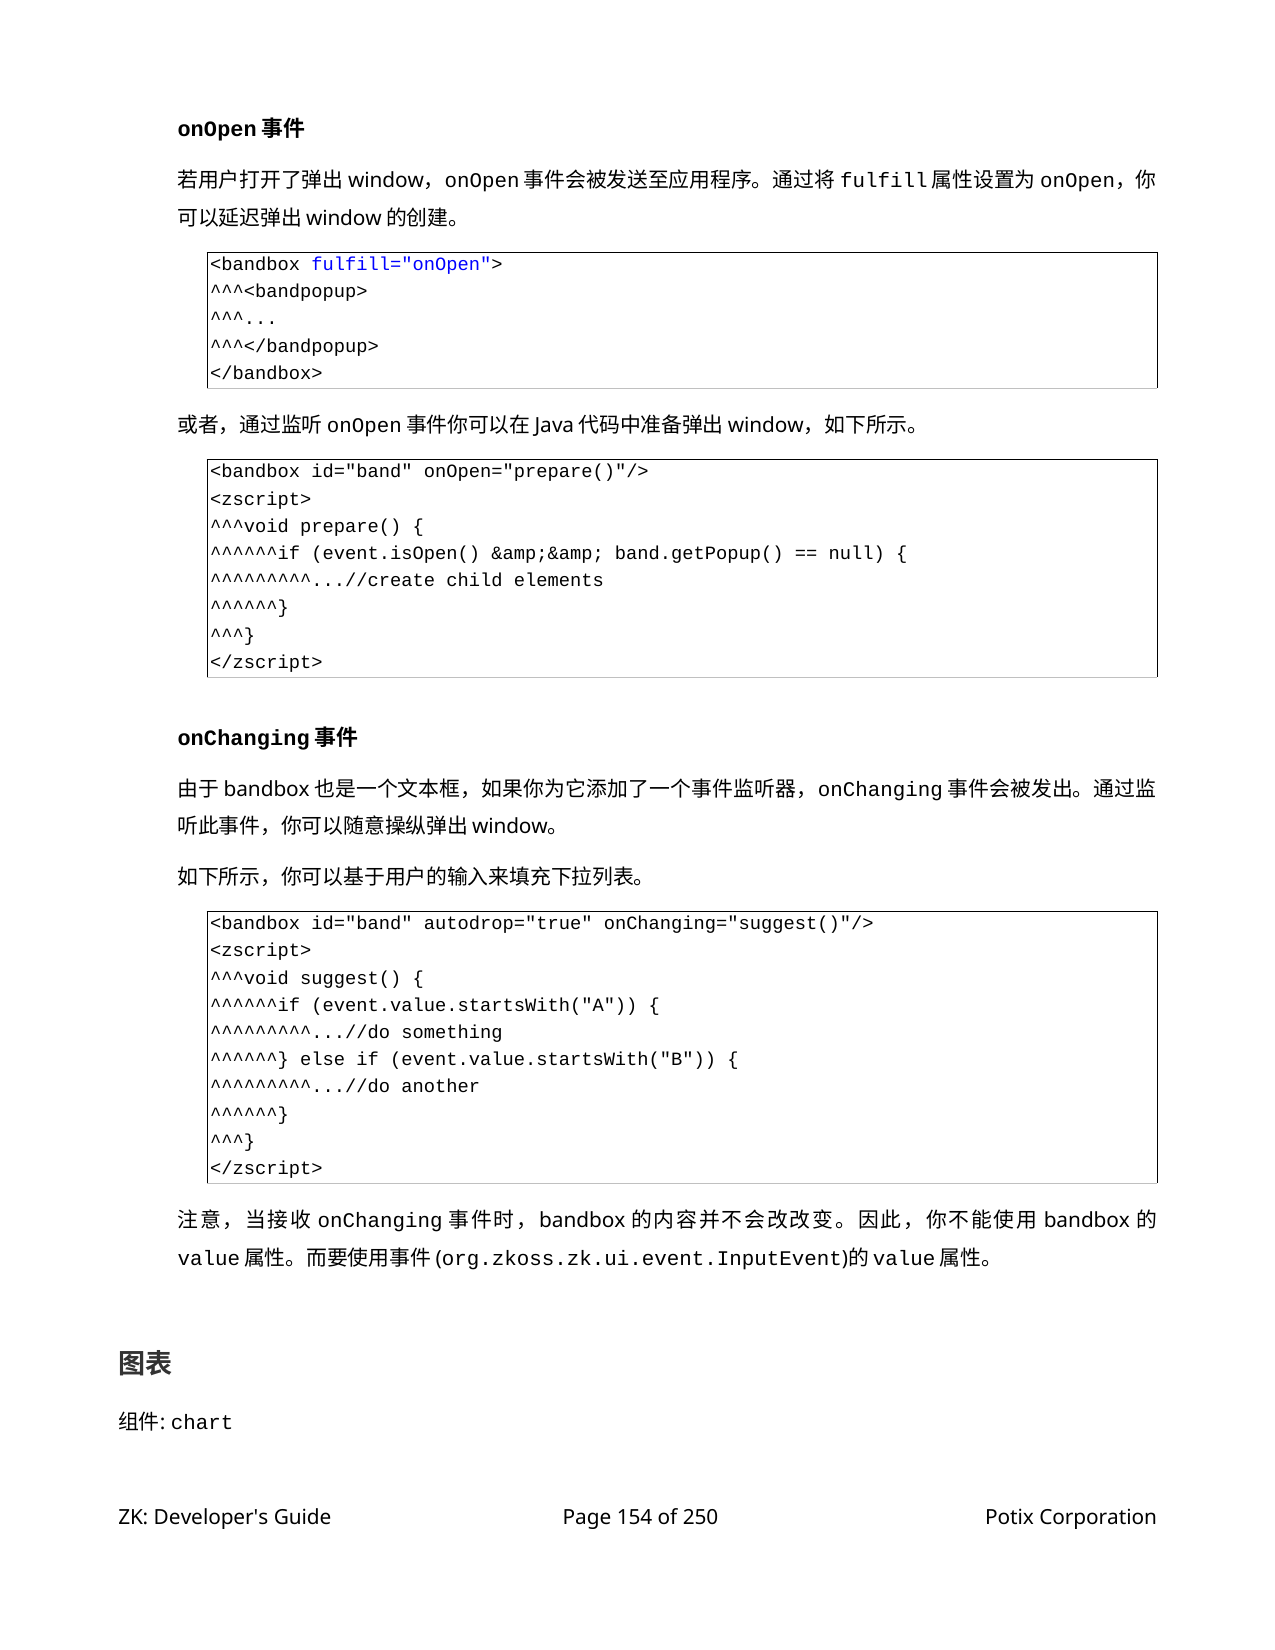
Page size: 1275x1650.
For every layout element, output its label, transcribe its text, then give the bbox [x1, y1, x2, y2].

text <bandbox fulfill="onOpen"> [208, 253, 1157, 276]
text <bandbox id="band" onOpen="prepare()"/> [208, 460, 1157, 484]
subtitle onChanging事件 [177, 719, 1157, 752]
text ^^^^^^if (event.isOpen() &amp;&amp; band.getPopup() == null) { [208, 541, 1157, 565]
text </zscript> [208, 1156, 1157, 1183]
text ^^^} [208, 622, 1157, 647]
text </bandbox> [208, 361, 1157, 388]
text ^^^^^^} [208, 1101, 1157, 1126]
text ^^^void prepare() { [208, 514, 1157, 538]
text </zscript> [208, 650, 1157, 677]
text ^^^^^^} [208, 595, 1157, 619]
text 注意，当接收onChanging事件时，bandbox的内容并不会改改变。因此，你不能使用bandbox的value属性。而要使用事件 (org.zkoss.zk.ui.event.InputEvent)的value属性。 [177, 1204, 1157, 1272]
text ^^^^^^^^^...//do another [208, 1074, 1157, 1098]
text 若用户打开了弹出window，onOpen事件会被发送至应用程序。通过将fulfill属性设置为onOpen，你可以延迟弹出window的创建。 [177, 163, 1157, 231]
text ^^^void suggest() { [208, 966, 1157, 990]
text 或者，通过监听onOpen事件你可以在Java代码中准备弹出window，如下所示。 [177, 408, 1157, 439]
text ^^^<bandpopup> [208, 279, 1157, 303]
text ^^^^^^} else if (event.value.startsWith("B")) { [208, 1047, 1157, 1071]
text ^^^^^^^^^...//create child elements [208, 568, 1157, 592]
text ^^^^^^^^^...//do something [208, 1020, 1157, 1044]
subtitle onOpen事件 [177, 118, 1157, 143]
text ^^^</bandpopup> [208, 333, 1157, 358]
text 组件: chart [118, 1405, 1157, 1435]
text ^^^} [208, 1129, 1157, 1153]
text <zscript> [208, 487, 1157, 511]
text ^^^^^^if (event.value.startsWith("A")) { [208, 993, 1157, 1017]
text 如下所示，你可以基于用户的输入来填充下拉列表。 [177, 861, 1157, 891]
text ^^^... [208, 306, 1157, 331]
text <bandbox id="band" autodrop="true" onChanging="suggest()"/> [208, 912, 1157, 935]
text <zscript> [208, 938, 1157, 963]
text 由于bandbox也是一个文本框，如果你为它添加了一个事件监听器，onChanging事件会被发出。通过监听此事件，你可以随意操纵弹出window。 [177, 772, 1157, 840]
subtitle 图表 [118, 1342, 1157, 1381]
